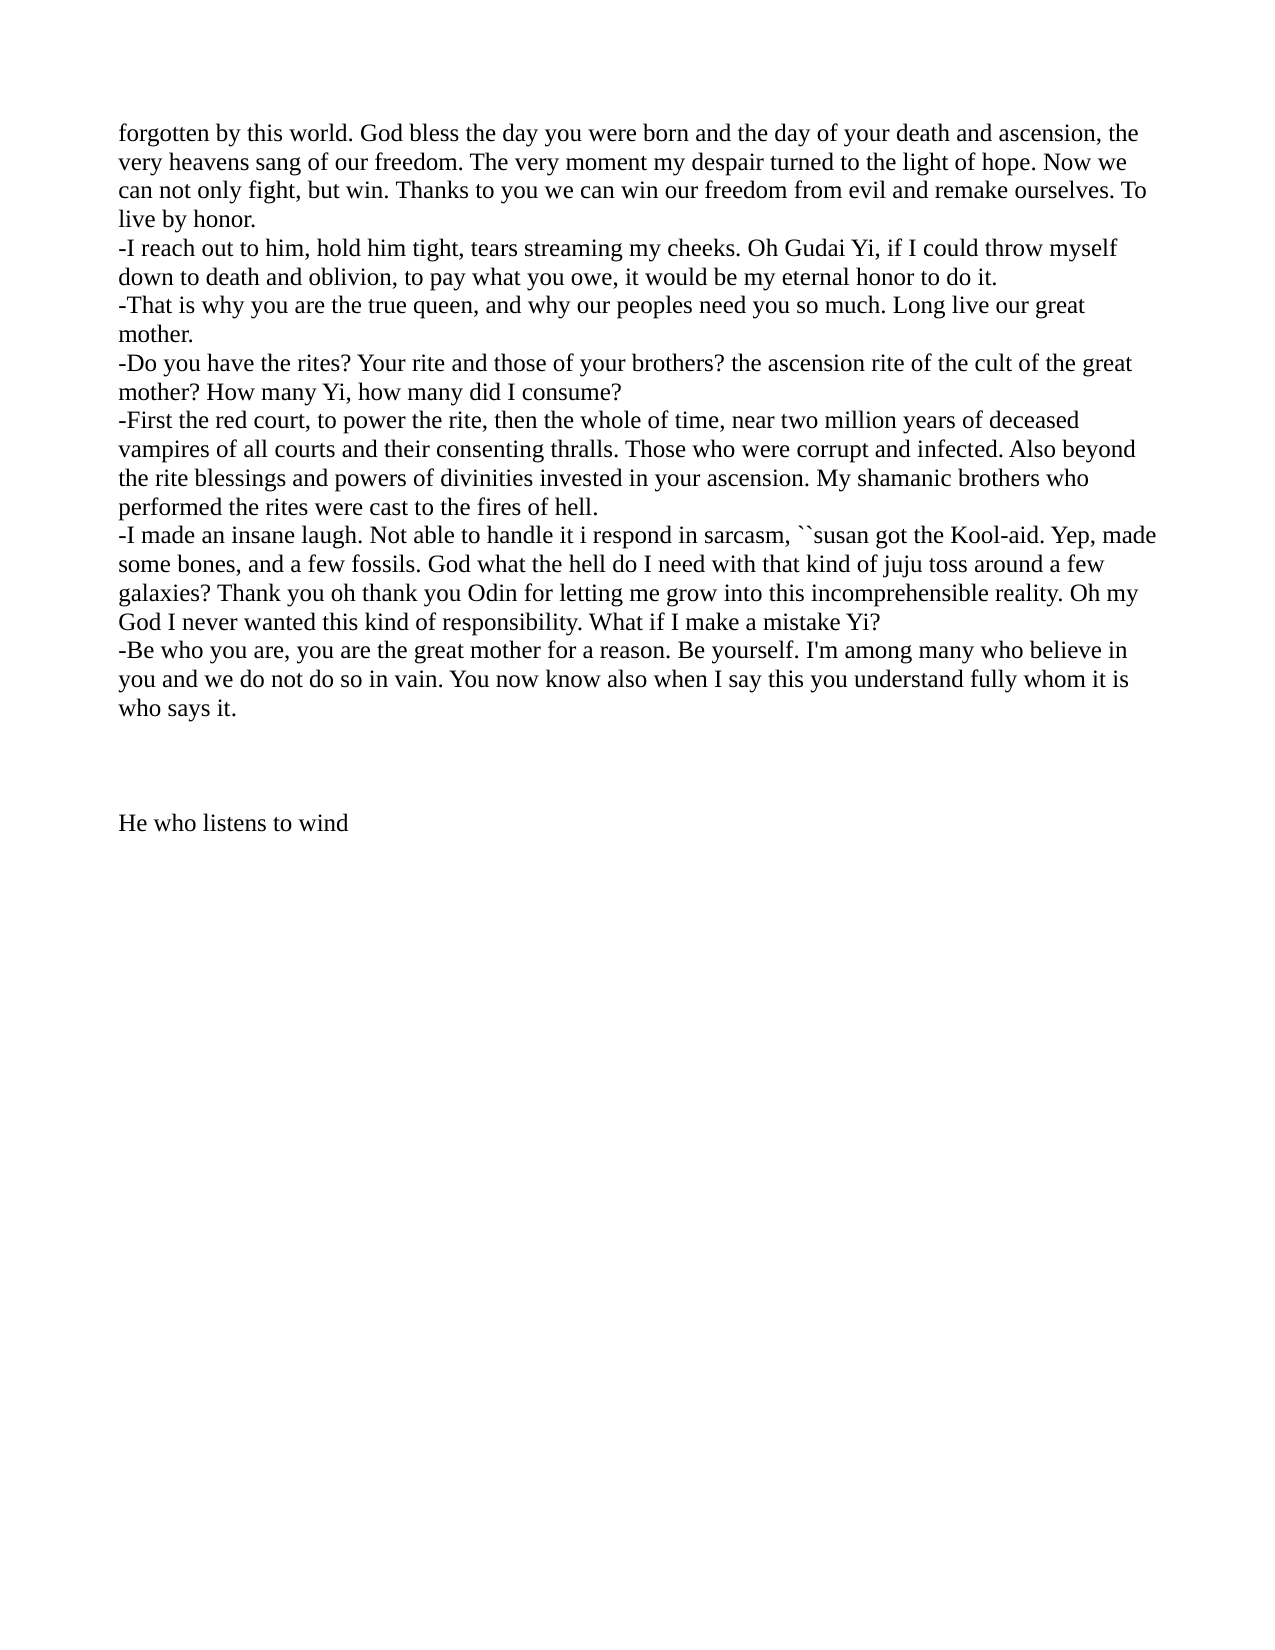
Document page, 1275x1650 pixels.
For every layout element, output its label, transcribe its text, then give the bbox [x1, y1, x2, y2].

text -I made an insane laugh. Not able to handle it i respond in sarcasm, ``susan got the Kool-aid. Yep, made some bones, and a few fossils. God what the hell do I need with that kind of juju toss around a few galaxies? Thank you oh thank you Odin for letting me grow into this incomprehensible reality. Oh my God I never wanted this kind of responsibility. What if I make a mistake Yi? [118, 521, 1157, 636]
text -First the red court, to power the rite, then the whole of time, near two million years of deceased vampires of all courts and their consenting thralls. Those who were corrupt and infected. Also beyond the rite blessings and powers of divinities invested in your ascension. My shamanic brothers who performed the rites were cast to the fires of hell. [118, 406, 1157, 521]
text -Do you have the rites? Your rite and those of your brothers? the ascension rite of the cult of the great mother? How many Yi, how many did I consume? [118, 348, 1157, 406]
text -That is why you are the true queen, and why our peoples need you so much. Long live our great mother. [118, 291, 1157, 348]
text forgotten by this world. God bless the day you were born and the day of your death and ascension, the very heavens sang of our freedom. The very moment my despair turned to the light of hope. Now we can not only fight, but win. Thanks to you we can win our freedom from evil and remake ourselves. To live by honor. [118, 118, 1157, 233]
text -I reach out to him, hold him tight, tears streaming my cheeks. Oh Gudai Yi, if I could throw myself down to death and oblivion, to pay what you owe, it would be my eternal honor to do it. [118, 233, 1157, 291]
text -Be who you are, you are the great mother for a reason. Be yourself. I'm among many who believe in you and we do not do so in vain. You now know also when I say this you understand fully whom it is who says it. [118, 636, 1157, 722]
text He who listens to wind [118, 808, 1157, 837]
